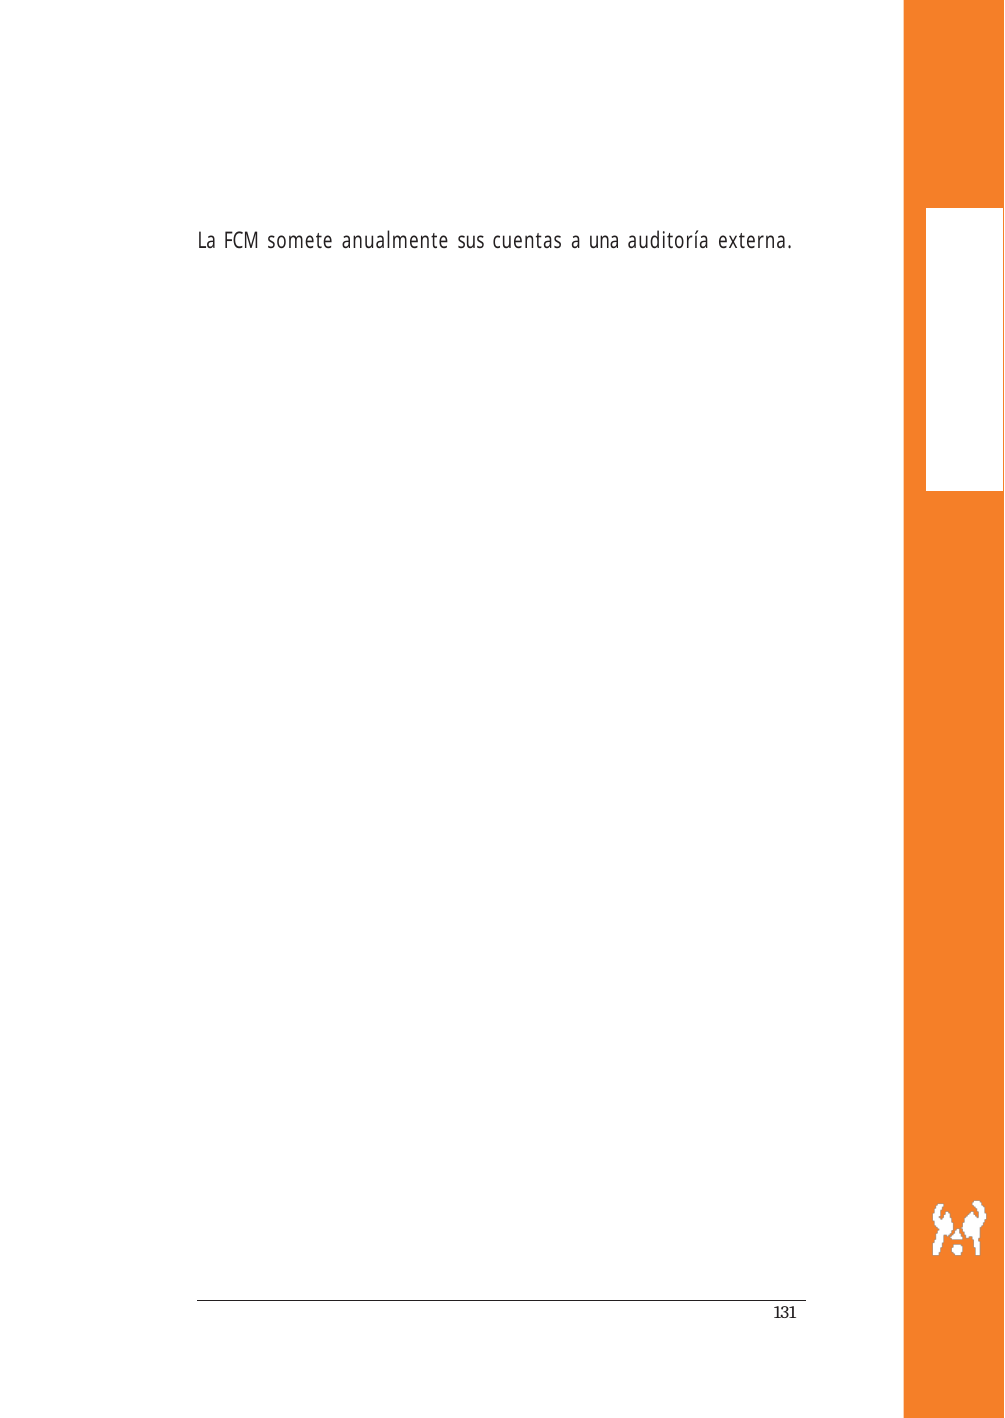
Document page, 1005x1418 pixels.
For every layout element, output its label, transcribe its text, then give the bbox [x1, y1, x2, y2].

text La FCM somete anualmente sus cuentas a una auditoría externa. [197, 223, 903, 255]
text Auditoría [928, 208, 1003, 491]
